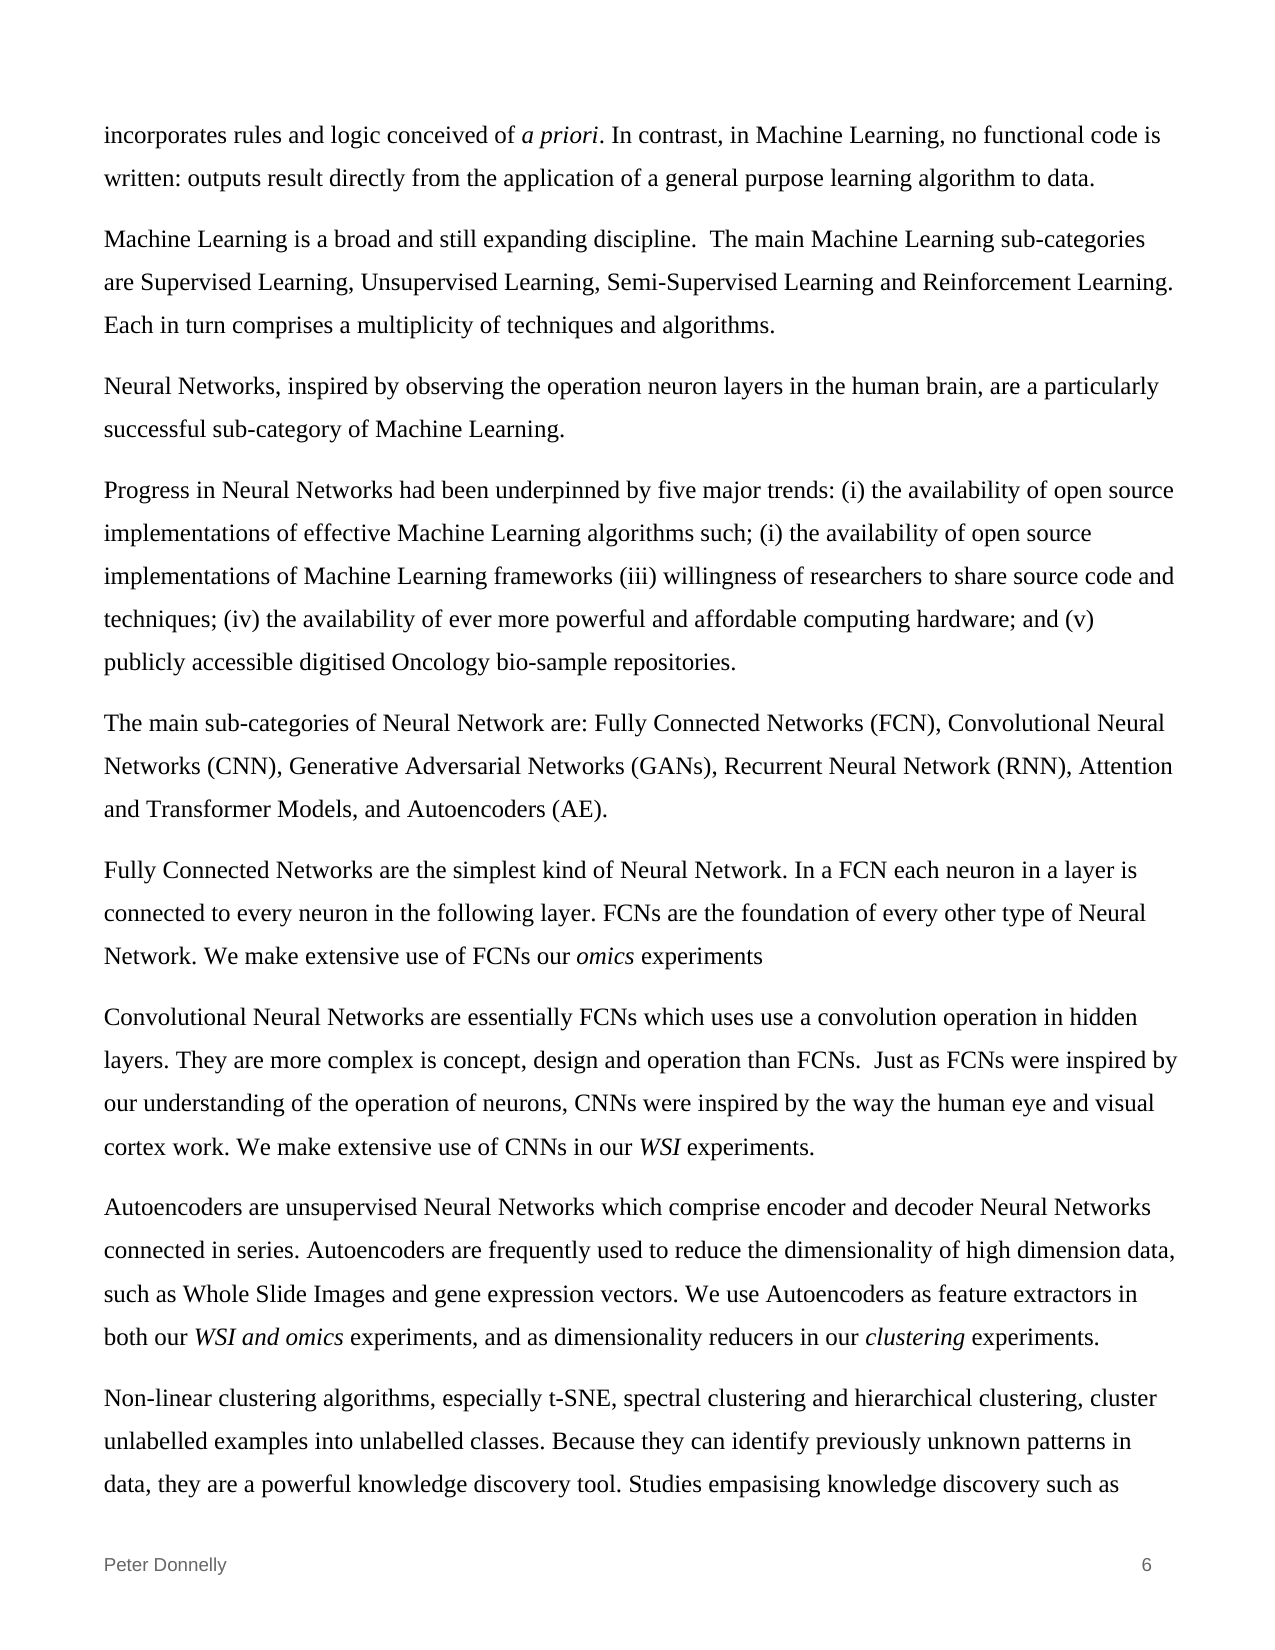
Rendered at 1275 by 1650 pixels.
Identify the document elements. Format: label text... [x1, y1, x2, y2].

text Non-linear clustering algorithms, especially t-SNE, spectral clustering and hierarchical clustering, cluster unlabelled examples into unlabelled classes. Because they can identify previously unknown patterns in data, they are a powerful knowledge discovery tool. Studies empasising knowledge discovery such as [103, 1383, 1181, 1498]
text Machine Learning is a broad and still expanding discipline. The main Machine Learning sub-categories are Supervised Learning, Unsupervised Learning, Semi-Supervised Learning and Reinforcement Learning. Each in turn comprises a multiplicity of techniques and algorithms. [103, 224, 1181, 339]
text incorporates rules and logic conceived of a priori. In contrast, in Machine Learning, no functional code is written: outputs result directly from the application of a general purpose learning algorithm to data. [103, 120, 1181, 192]
text Autoencoders are unsupervised Neural Networks which comprise encoder and decoder Neural Networks connected in series. Autoencoders are frequently used to reduce the dimensionality of high dimension data, such as Whole Slide Images and gene expression vectors. We use Autoencoders as feature extractors in both our WSI and omics experiments, and as dimensionality reducers in our clustering experiments. [103, 1192, 1181, 1351]
text Convolutional Neural Networks are essentially FCNs which uses use a convolution operation in hidden layers. They are more complex is concept, design and operation than FCNs. Just as FCNs were inspired by our understanding of the operation of neurons, CNNs were inspired by the way the human eye and visual cortex work. We make extensive use of CNNs in our WSI experiments. [103, 1002, 1181, 1160]
text Progress in Neural Networks had been underpinned by five major trends: (i) the availability of open source implementations of effective Machine Learning algorithms such; (i) the availability of open source implementations of Machine Learning frameworks (iii) willingness of researchers to share source code and techniques; (iv) the availability of ever more powerful and affordable computing hardware; and (v) publicly accessible digitised Oncology bio-sample repositories. [103, 475, 1181, 676]
text Fully Connected Networks are the simplest kind of Neural Network. In a FCN each neuron in a layer is connected to every neuron in the following layer. FCNs are the foundation of every other type of Neural Network. We make extensive use of FCNs our omics experiments [103, 855, 1181, 970]
text Neural Networks, inspired by observing the operation neuron layers in the human brain, are a particularly successful sub-category of Machine Learning. [103, 371, 1181, 443]
text The main sub-categories of Neural Network are: Fully Connected Networks (FCN), Convolutional Neural Networks (CNN), Generative Adversarial Networks (GANs), Recurrent Neural Network (RNN), Attention and Transformer Models, and Autoencoders (AE). [103, 708, 1181, 823]
